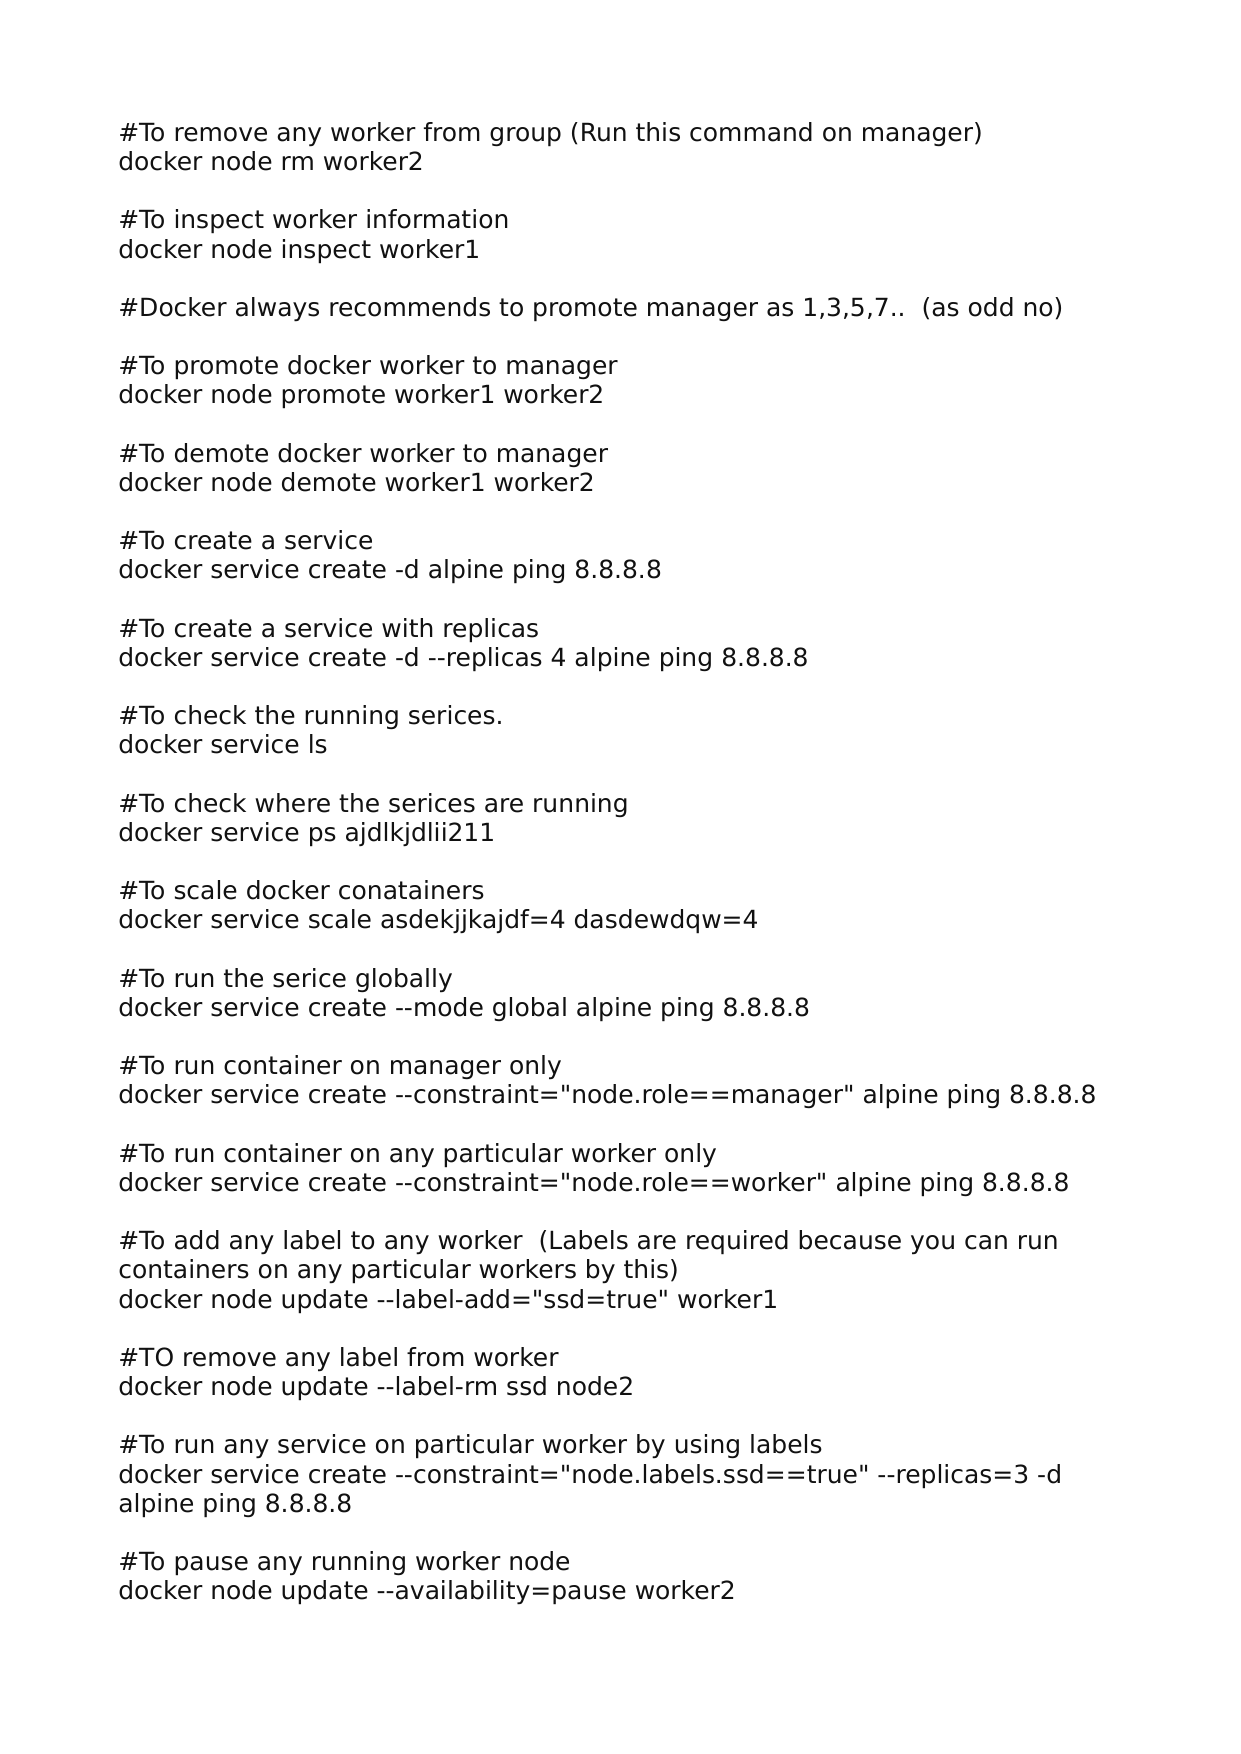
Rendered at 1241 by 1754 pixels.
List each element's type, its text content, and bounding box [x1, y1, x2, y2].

text #To run container on manager only [118, 1051, 1122, 1081]
text docker node demote worker1 worker2 [118, 468, 1122, 497]
text docker service create --constraint="node.labels.ssd==true" --replicas=3 -d alpine ping 8.8.8.8 [118, 1460, 1122, 1518]
text #To demote docker worker to manager [118, 439, 1122, 468]
text docker node update --label-add="ssd=true" worker1 #TO remove any label from worker docker node update --label-rm ssd node2 [118, 1285, 1122, 1401]
text #To promote docker worker to manager [118, 351, 1122, 381]
text docker service create -d alpine ping 8.8.8.8 [118, 556, 1122, 585]
text #To check where the serices are running [118, 789, 1122, 818]
text #To run container on any particular worker only [118, 1139, 1122, 1168]
text docker node promote worker1 worker2 [118, 381, 1122, 410]
text #Docker always recommends to promote manager as 1,3,5,7.. (as odd no) [118, 293, 1122, 322]
text docker node update --availability=pause worker2 [118, 1576, 1122, 1606]
text docker service create --constraint="node.role==manager" alpine ping 8.8.8.8 [118, 1081, 1122, 1110]
text docker service ps ajdlkjdlii211 [118, 818, 1122, 847]
text #To add any label to any worker (Labels are required because you can run containers on any particular workers by this) [118, 1226, 1122, 1285]
text #To create a service with replicas [118, 614, 1122, 643]
text docker node rm worker2 [118, 147, 1122, 176]
text #To pause any running worker node [118, 1547, 1122, 1576]
text docker service create --mode global alpine ping 8.8.8.8 [118, 993, 1122, 1022]
text #To run the serice globally [118, 964, 1122, 993]
text docker service create -d --replicas 4 alpine ping 8.8.8.8 [118, 643, 1122, 672]
text #To inspect worker information [118, 206, 1122, 235]
text docker service create --constraint="node.role==worker" alpine ping 8.8.8.8 [118, 1168, 1122, 1197]
text #To check the running serices. [118, 701, 1122, 731]
text #To scale docker conatainers [118, 876, 1122, 906]
text docker node inspect worker1 [118, 235, 1122, 264]
text #To remove any worker from group (Run this command on manager) [118, 118, 1122, 147]
text docker service scale asdekjjkajdf=4 dasdewdqw=4 [118, 906, 1122, 935]
text docker service ls [118, 731, 1122, 760]
text #To run any service on particular worker by using labels [118, 1431, 1122, 1460]
text #To create a service [118, 526, 1122, 556]
